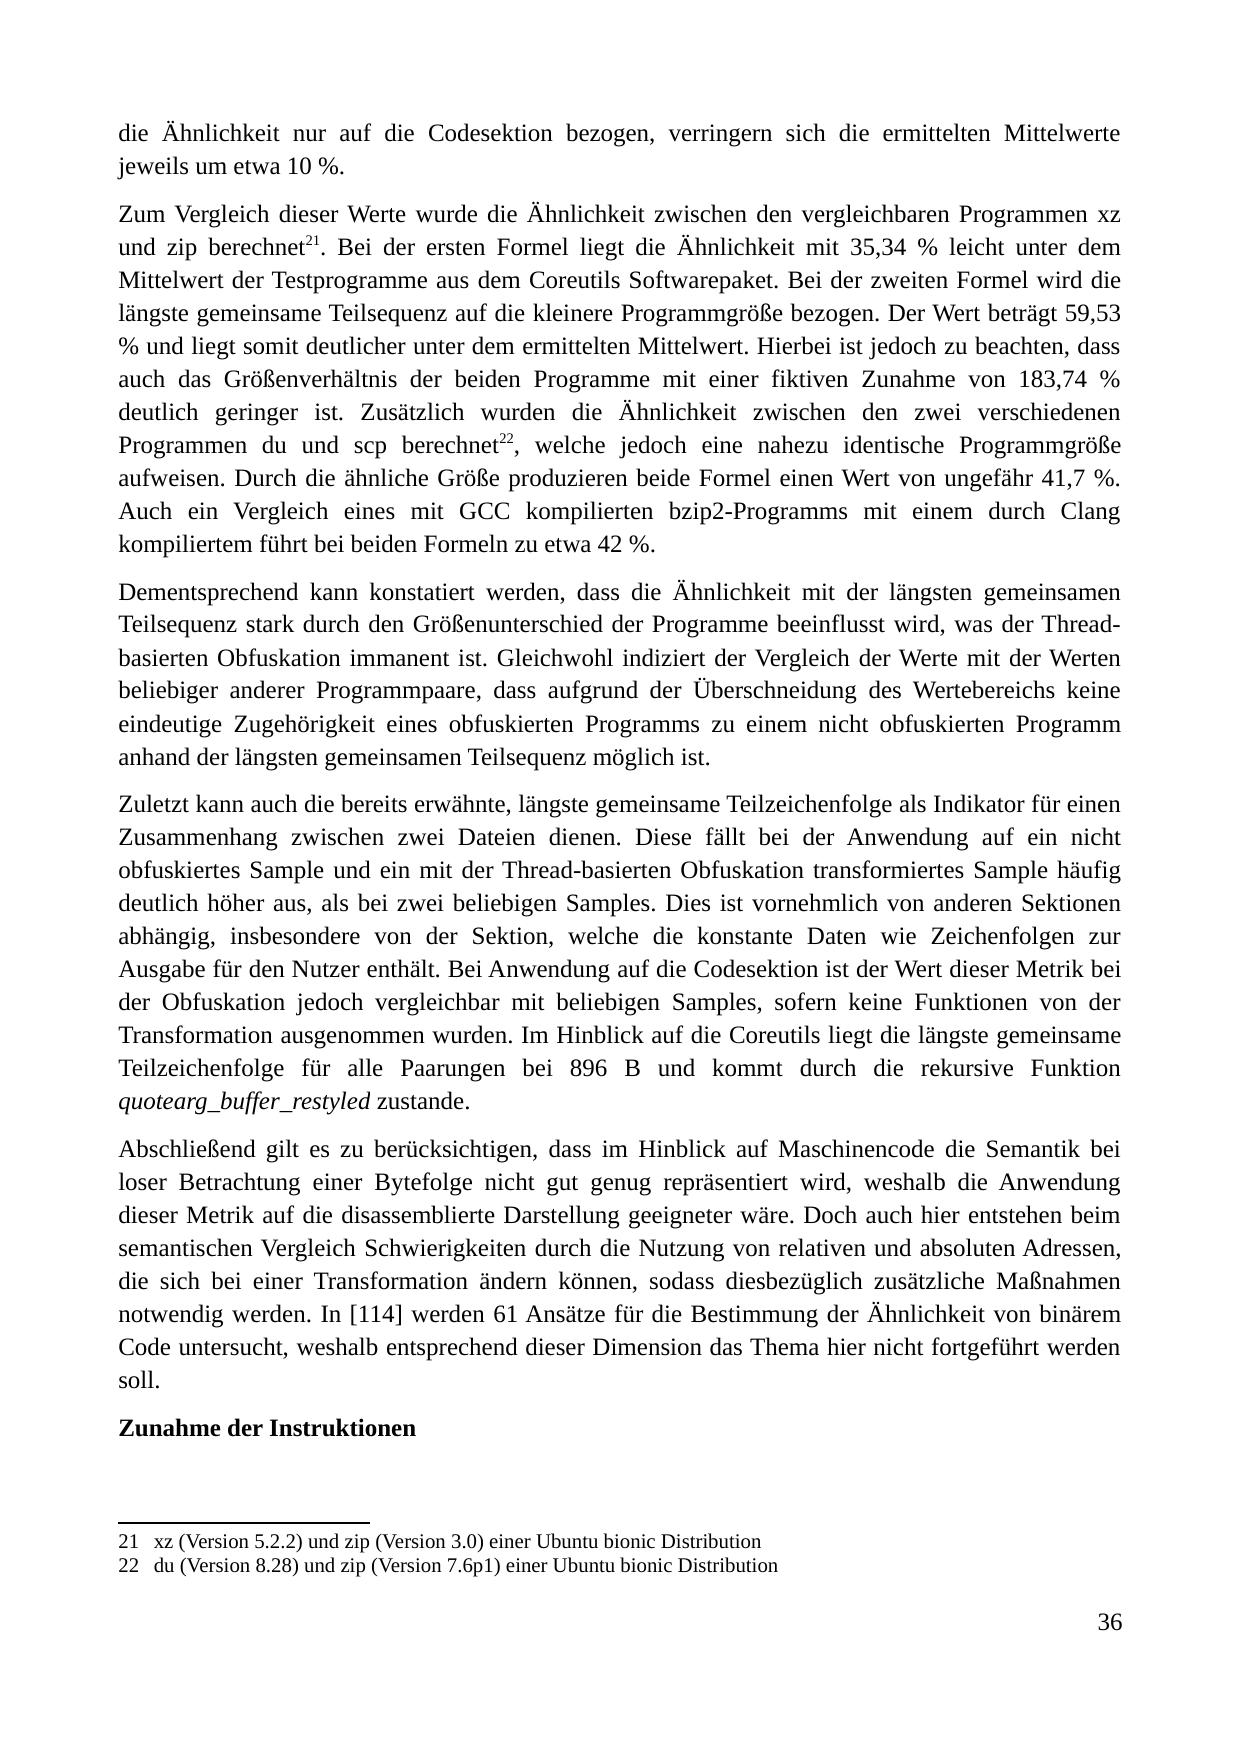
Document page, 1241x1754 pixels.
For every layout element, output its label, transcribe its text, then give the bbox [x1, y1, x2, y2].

text du (Version 8.28) und zip (Version 7.6p1) einer Ubuntu bionic Distribution [118, 1553, 1122, 1577]
text Zum Vergleich dieser Werte wurde die Ähnlichkeit zwischen den vergleichbaren Programmen xz und zip berechnet. Bei der ersten Formel liegt die Ähnlichkeit mit 35,34 % leicht unter dem Mittelwert der Testprogramme aus dem Coreutils Softwarepaket. Bei der zweiten Formel wird die längste gemeinsame Teilsequenz auf die kleinere Programmgröße bezogen. Der Wert beträgt 59,53 % und liegt somit deutlicher unter dem ermittelten Mittelwert. Hierbei ist jedoch zu beachten, dass auch das Größenverhältnis der beiden Programme mit einer fiktiven Zunahme von 183,74 % deutlich geringer ist. Zusätzlich wurden die Ähnlichkeit zwischen den zwei verschiedenen Programmen du und scp berechnet, welche jedoch eine nahezu identische Programmgröße aufweisen. Durch die ähnliche Größe produzieren beide Formel einen Wert von ungefähr 41,7 %. Auch ein Vergleich eines mit GCC kompilierten bzip2-Programms mit einem durch Clang kompiliertem führt bei beiden Formeln zu etwa 42 %. [118, 199, 1122, 558]
text Zuletzt kann auch die bereits erwähnte, längste gemeinsame Teilzeichenfolge als Indikator für einen Zusammenhang zwischen zwei Dateien dienen. Diese fällt bei der Anwendung auf ein nicht obfuskiertes Sample und ein mit der Thread-basierten Obfuskation transformiertes Sample häufig deutlich höher aus, als bei zwei beliebigen Samples. Dies ist vornehmlich von anderen Sektionen abhängig, insbesondere von der Sektion, welche die konstante Daten wie Zeichenfolgen zur Ausgabe für den Nutzer enthält. Bei Anwendung auf die Codesektion ist der Wert dieser Metrik bei der Obfuskation jedoch vergleichbar mit beliebigen Samples, sofern keine Funktionen von der Transformation ausgenommen wurden. Im Hinblick auf die Coreutils liegt die längste gemeinsame Teilzeichenfolge für alle Paarungen bei 896 B und kommt durch die rekursive Funktion quotearg_buffer_restyled zustande. [118, 789, 1122, 1115]
text Dementsprechend kann konstatiert werden, dass die Ähnlichkeit mit der längsten gemeinsamen Teilsequenz stark durch den Größenunterschied der Programme beeinflusst wird, was der Thread-basierten Obfuskation immanent ist. Gleichwohl indiziert der Vergleich der Werte mit der Werten beliebiger anderer Programmpaare, dass aufgrund der Überschneidung des Wertebereichs keine eindeutige Zugehörigkeit eines obfuskierten Programms zu einem nicht obfuskierten Programm anhand der längsten gemeinsamen Teilsequenz möglich ist. [118, 577, 1122, 770]
text Abschließend gilt es zu berücksichtigen, dass im Hinblick auf Maschinencode die Semantik bei loser Betrachtung einer Bytefolge nicht gut genug repräsentiert wird, weshalb die Anwendung dieser Metrik auf die disassemblierte Darstellung geeigneter wäre. Doch auch hier entstehen beim semantischen Vergleich Schwierigkeiten durch die Nutzung von relativen und absoluten Adressen, die sich bei einer Transformation ändern können, sodass diesbezüglich zusätzliche Maßnahmen notwendig werden. In [114] werden 61 Ansätze für die Bestimmung der Ähnlichkeit von binärem Code untersucht, weshalb entsprechend dieser Dimension das Thema hier nicht fortgeführt werden soll. [118, 1134, 1122, 1394]
text xz (Version 5.2.2) und zip (Version 3.0) einer Ubuntu bionic Distribution [118, 1529, 1122, 1553]
text Zunahme der Instruktionen [118, 1413, 1122, 1442]
text die Ähnlichkeit nur auf die Codesektion bezogen, verringern sich die ermittelten Mittelwerte jeweils um etwa 10 %. [118, 118, 1122, 180]
